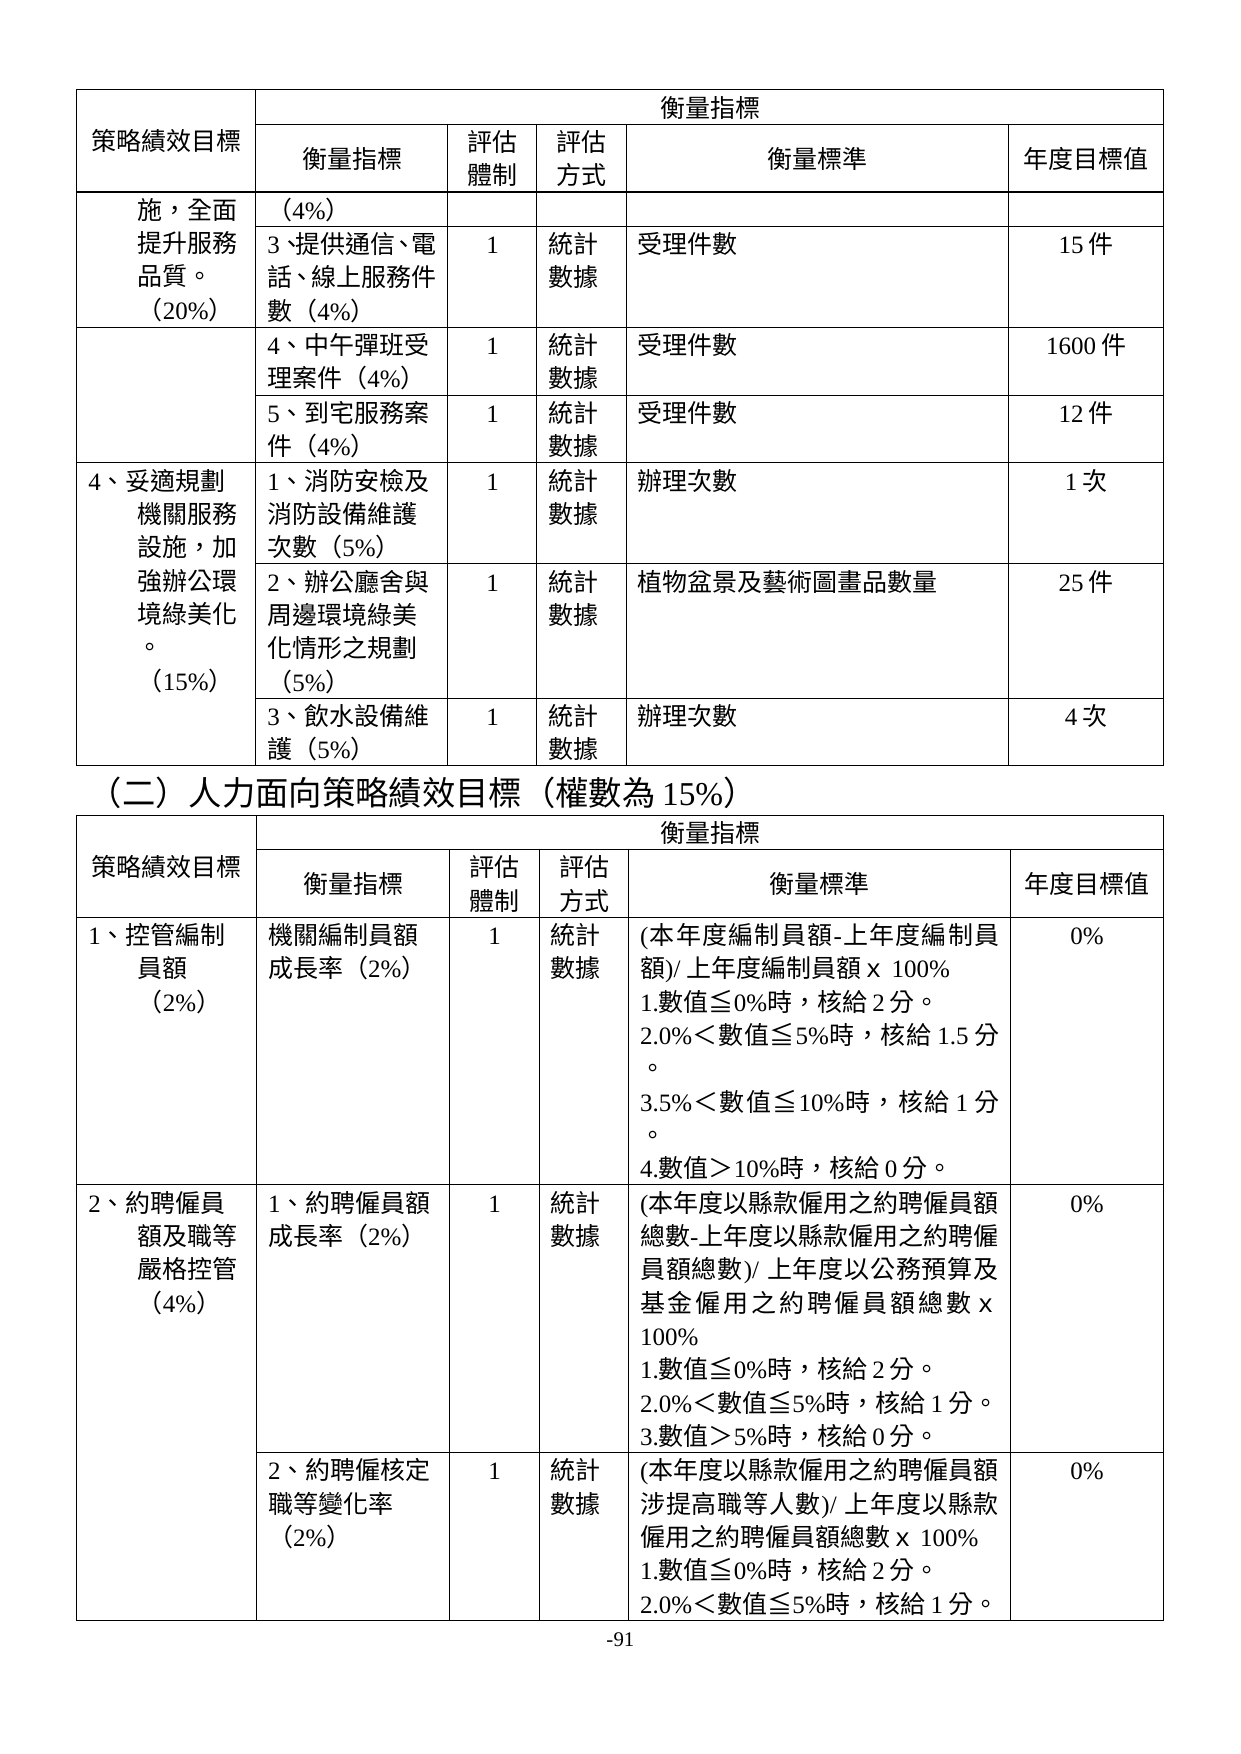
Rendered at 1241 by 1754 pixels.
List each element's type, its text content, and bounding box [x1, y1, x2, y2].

table_cell 統計數據 [540, 918, 628, 1184]
table_header 策略績效目標 [77, 90, 255, 191]
table_cell 1 [450, 1453, 539, 1620]
table_cell 2、辦公廳舍與周邊環境綠美化情形之規劃（5%） [256, 564, 447, 698]
table_cell 機關編制員額成長率（2%） [257, 918, 449, 1184]
table_cell 1 [448, 463, 536, 563]
table_cell 植物盆景及藝術圖畫品數量 [627, 564, 1008, 698]
table_cell 衡量指標 [256, 125, 447, 191]
table_cell 評估方式 [537, 125, 626, 191]
table_cell 評估方式 [540, 850, 628, 917]
table_cell 統計數據 [537, 463, 626, 563]
table_cell 15件 [1009, 227, 1163, 327]
table_cell 衡量標準 [629, 850, 1010, 917]
table_cell 妥適規劃機關服務設施，加強辦公環境綠美化。（15%） [77, 463, 255, 765]
table_cell 0% [1011, 918, 1163, 1184]
table_cell 統計數據 [537, 564, 626, 698]
table_cell 0% [1011, 1453, 1163, 1620]
table_cell 1、消防安檢及消防設備維護次數（5%） [256, 463, 447, 563]
table_cell 1 [448, 699, 536, 765]
table_cell [537, 193, 626, 226]
table_cell [77, 328, 255, 394]
table_cell （4%） [256, 193, 447, 226]
table_cell 1 [448, 328, 536, 394]
table_cell 3、提供通信、電話、線上服務件數（4%） [256, 227, 447, 327]
table_header 衡量指標 [256, 90, 1163, 124]
text （二）人力面向策略績效目標（權數為15%） [88, 766, 1152, 814]
table_cell 1、約聘僱員額成長率（2%） [257, 1185, 449, 1452]
table_header 策略績效目標 [77, 816, 256, 917]
table_cell 5、到宅服務案件（4%） [256, 396, 447, 462]
table_cell 0% [1011, 1185, 1163, 1452]
table_cell 統計數據 [537, 699, 626, 765]
table_cell 年度目標值 [1011, 850, 1163, 917]
table_cell [77, 1452, 256, 1620]
table_cell 3、飲水設備維護（5%） [256, 699, 447, 765]
table_cell 4、中午彈班受理案件（4%） [256, 328, 447, 394]
table_cell (本年度編制員額-上年度編制員額)/ 上年度編制員額ｘ100% 1.數值≦0%時，核給2分。 2.0%＜數值≦5%時，核給1.5分。 3.5%＜數值≦10%時，核給1分。 4.數值＞10%時，核給0分。 [629, 918, 1010, 1184]
table_cell 受理件數 [627, 227, 1008, 327]
table_cell 1次 [1009, 463, 1163, 563]
table_cell 評估體制 [448, 125, 536, 191]
table_cell 4次 [1009, 699, 1163, 765]
table_cell 統計數據 [537, 396, 626, 462]
table_cell (本年度以縣款僱用之約聘僱員額涉提高職等人數)/ 上年度以縣款僱用之約聘僱員額總數ｘ100% 1.數值≦0%時，核給2分。 2.0%＜數值≦5%時，核給1分。 [629, 1453, 1010, 1620]
table_cell 受理件數 [627, 396, 1008, 462]
table_cell 控管編制員額（2%） [77, 918, 256, 1184]
table_cell 統計數據 [540, 1453, 628, 1620]
table_cell 1 [448, 396, 536, 462]
table_cell 1600件 [1009, 328, 1163, 394]
table_cell 1 [448, 564, 536, 698]
table_cell 約聘僱員額及職等嚴格控管（4%） [77, 1185, 256, 1452]
table_cell 施，全面提升服務品質。（20%） [77, 193, 255, 327]
table_cell 受理件數 [627, 328, 1008, 394]
table_cell 12件 [1009, 396, 1163, 462]
table_cell 1 [450, 1185, 539, 1452]
table_cell 統計數據 [540, 1185, 628, 1452]
table_cell 統計數據 [537, 227, 626, 327]
table_cell 衡量標準 [627, 125, 1008, 191]
table_cell [77, 395, 255, 462]
table_cell 衡量指標 [257, 850, 449, 917]
table_cell [1009, 193, 1163, 226]
table_cell 1 [448, 227, 536, 327]
table_header 衡量指標 [257, 816, 1163, 849]
table_cell 辦理次數 [627, 699, 1008, 765]
table_cell [627, 193, 1008, 226]
table_cell 25件 [1009, 564, 1163, 698]
table_cell 辦理次數 [627, 463, 1008, 563]
table_cell 2、約聘僱核定職等變化率（2%） [257, 1453, 449, 1620]
table_cell [448, 193, 536, 226]
table_cell 年度目標值 [1009, 125, 1163, 191]
table_cell 1 [450, 918, 539, 1184]
table_cell 評估體制 [450, 850, 539, 917]
table_cell 統計數據 [537, 328, 626, 394]
table_cell (本年度以縣款僱用之約聘僱員額總數-上年度以縣款僱用之約聘僱員額總數)/ 上年度以公務預算及基金僱用之約聘僱員額總數ｘ100% 1.數值≦0%時，核給2分。 2.0%＜數值≦5%時，核給1分。 3.數值＞5%時，核給0分。 [629, 1185, 1010, 1452]
